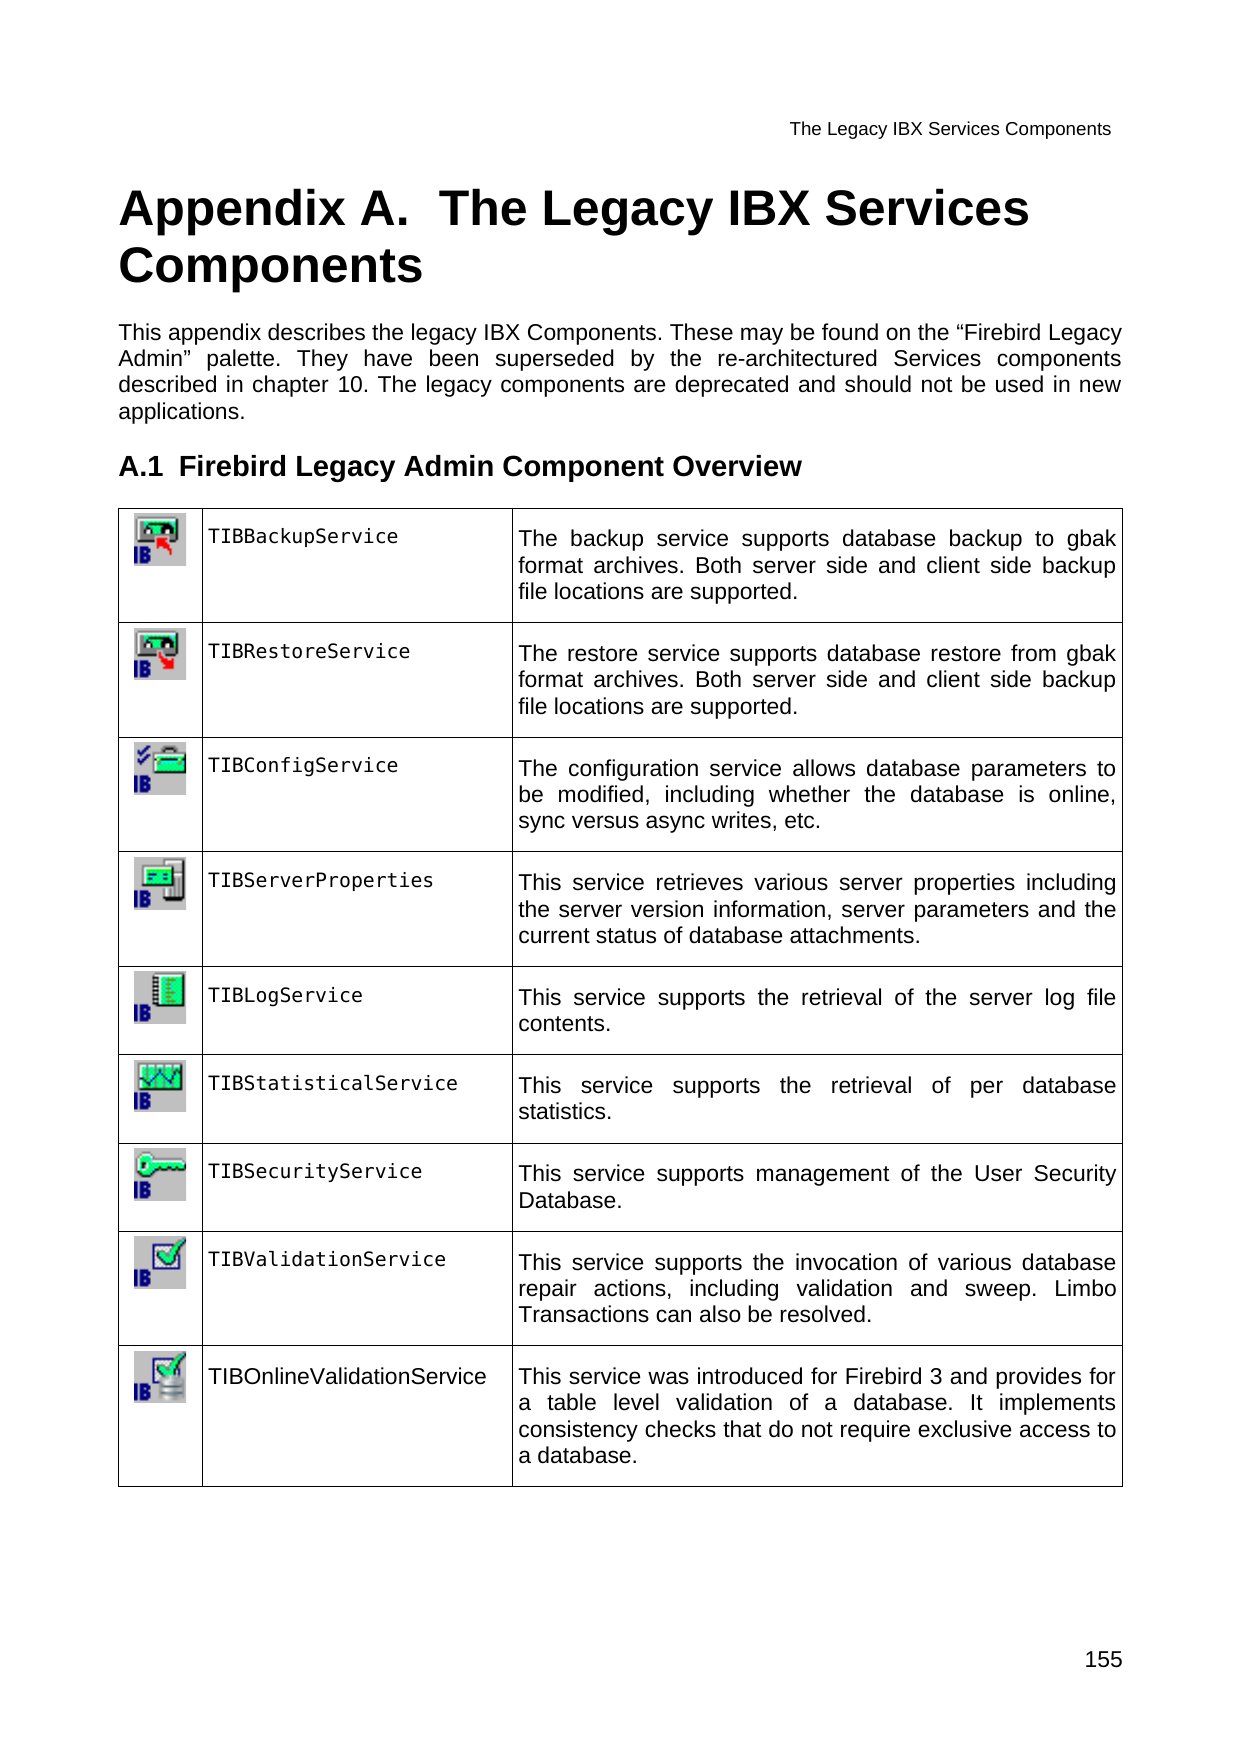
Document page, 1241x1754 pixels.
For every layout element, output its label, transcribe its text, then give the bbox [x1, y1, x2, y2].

table_cell TIBStatisticalService [203, 1055, 512, 1142]
picture [134, 857, 187, 910]
table_cell This service retrieves various server properties including the server version information, server parameters and the current status of database attachments. [513, 852, 1122, 966]
table_cell TIBOnlineValidationService [203, 1346, 512, 1486]
table_cell [119, 967, 202, 1054]
table_cell This service supports the retrieval of per database statistics. [513, 1055, 1122, 1142]
picture [134, 513, 187, 566]
table_cell [119, 795, 202, 851]
table_cell This service was introduced for Firebird 3 and provides for a table level validation of a database. It implements consistency checks that do not require exclusive access to a database. [513, 1346, 1122, 1486]
picture [134, 742, 187, 795]
picture [134, 1060, 187, 1112]
table_cell TIBRestoreService [203, 623, 512, 737]
table_cell TIBLogService [203, 967, 512, 1054]
table_cell [119, 1232, 202, 1288]
table_cell This service supports management of the User Security Database. [513, 1144, 1122, 1231]
table_cell [119, 738, 202, 794]
table_header [119, 509, 202, 513]
subtitle The Legacy IBX Services Components [118, 178, 1122, 293]
picture [134, 1351, 187, 1403]
table_cell [119, 852, 202, 966]
table_cell This service supports the invocation of various database repair actions, including validation and sweep. Limbo Transactions can also be resolved. [513, 1232, 1122, 1345]
table_cell [119, 1055, 202, 1142]
table_header The backup service supports database backup to gbak format archives. Both server side and client side backup file locations are supported. [513, 509, 1122, 622]
table_header TIBBackupService [203, 509, 512, 622]
subtitle Firebird Legacy Admin Component Overview [118, 449, 1122, 483]
table_cell This service supports the retrieval of the server log file contents. [513, 967, 1122, 1054]
picture [134, 971, 187, 1024]
table_cell [119, 623, 202, 737]
table_header [119, 514, 202, 622]
table_cell TIBSecurityService [203, 1144, 512, 1231]
table_cell TIBConfigService [203, 738, 512, 851]
table_cell [119, 1289, 202, 1345]
table_cell The restore service supports database restore from gbak format archives. Both server side and client side backup file locations are supported. [513, 623, 1122, 737]
picture [134, 628, 187, 680]
table_cell TIBValidationService [203, 1232, 512, 1345]
table_cell TIBServerProperties [203, 852, 512, 966]
picture [134, 1148, 187, 1201]
table_cell The configuration service allows database parameters to be modified, including whether the database is online, sync versus async writes, etc. [513, 738, 1122, 851]
picture [134, 1236, 187, 1289]
table_cell [119, 1346, 202, 1486]
text This appendix describes the legacy IBX Components. These may be found on the “Firebird Legacy Admin” palette. They have been superseded by the re-architectured Services components described in chapter 10. The legacy components are deprecated and should not be used in new applications. [118, 319, 1122, 424]
table_cell [119, 1144, 202, 1231]
